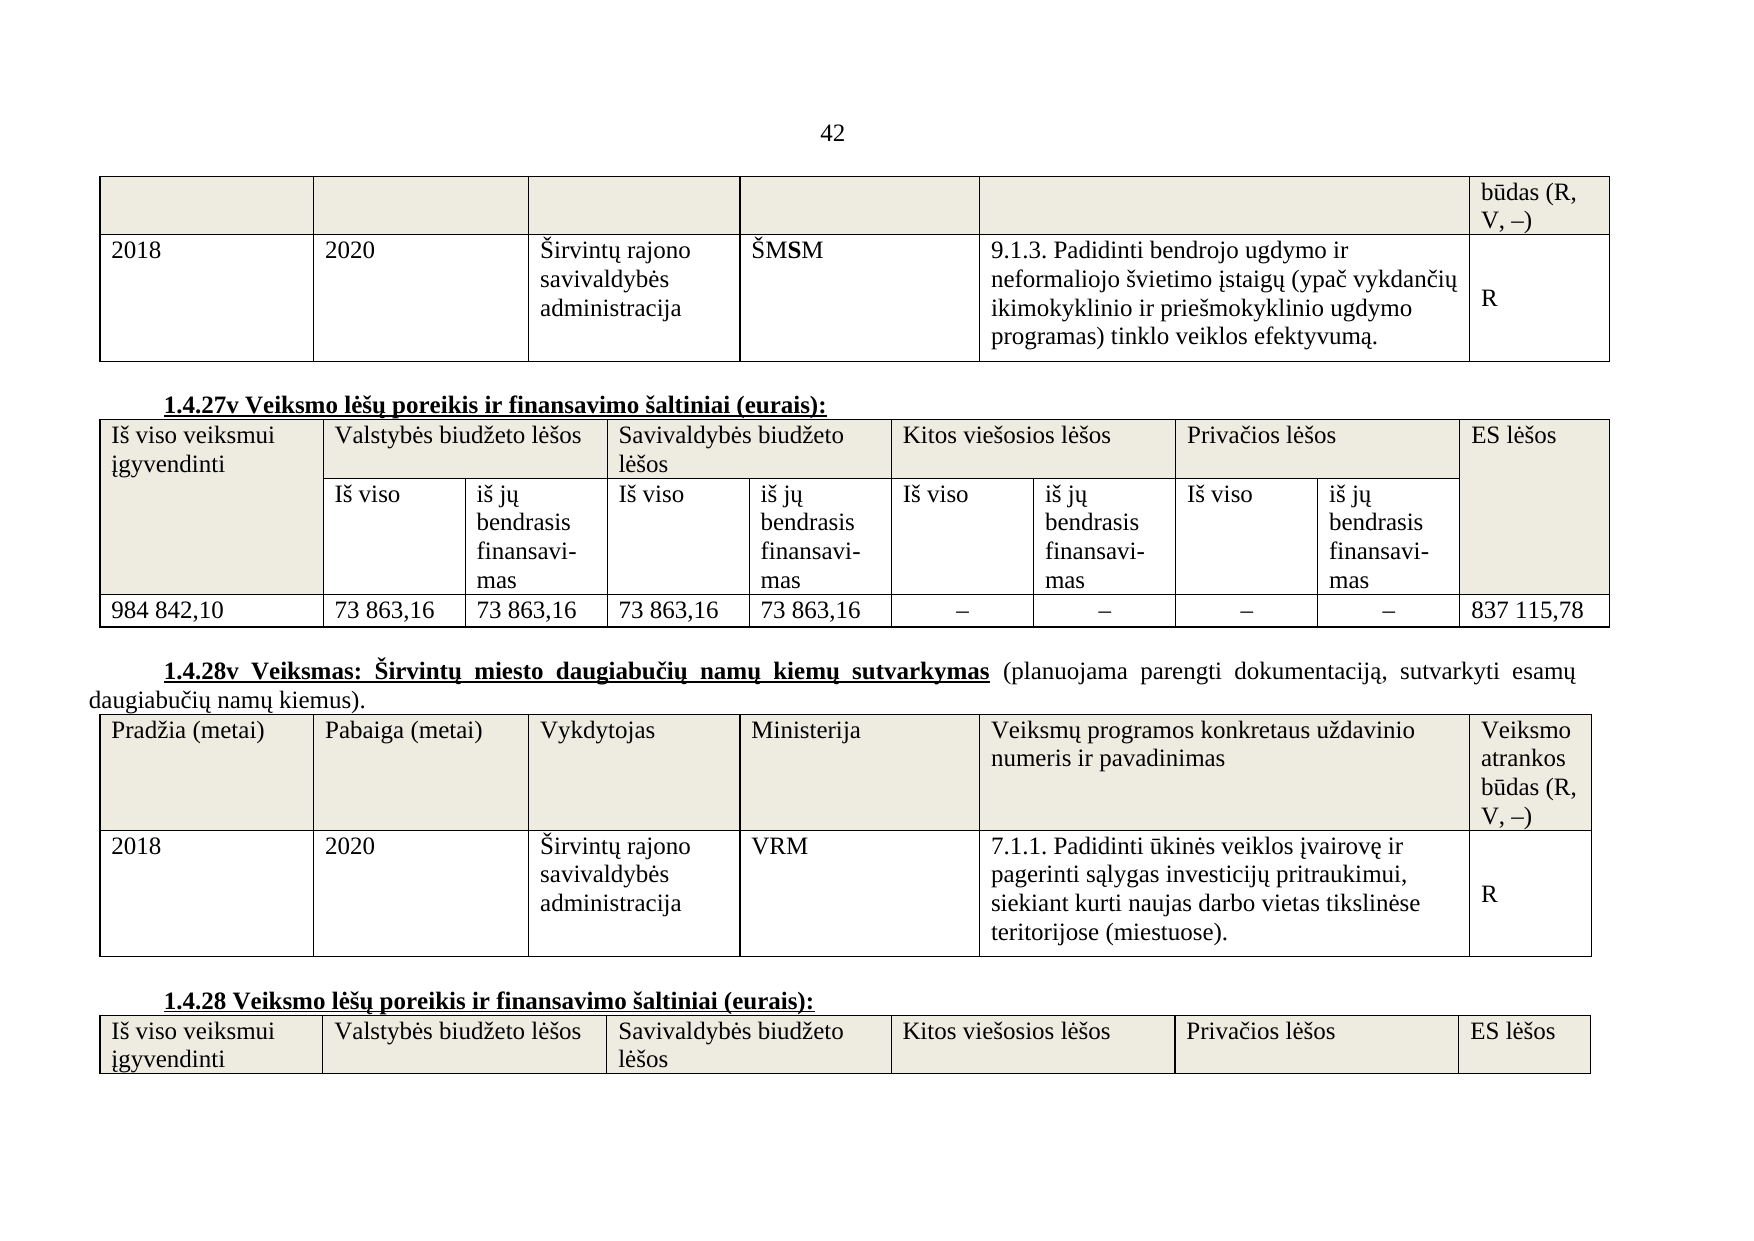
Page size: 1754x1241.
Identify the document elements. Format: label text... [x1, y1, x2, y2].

table_cell Iš viso [1176, 479, 1317, 594]
table_header Privačios lėšos [1176, 420, 1459, 478]
table_header Privačios lėšos [1176, 1016, 1458, 1073]
text 1.4.28 Veiksmo lėšų poreikis ir finansavimo šaltiniai (eurais): [89, 986, 1577, 1015]
table_cell 837 115,78 [1460, 595, 1609, 626]
table_cell VRM [741, 831, 979, 956]
table_cell 73 863,16 [608, 595, 749, 626]
table_cell 2018 [101, 235, 313, 361]
table_cell 2020 [314, 235, 528, 361]
table_header [529, 177, 739, 234]
table_cell 2020 [314, 831, 528, 956]
table_header Veiksmo atrankos būdas (R, V, –) [1470, 715, 1591, 830]
table_cell Iš viso [324, 479, 465, 594]
table_cell iš jų bendrasis finansavi- mas [1318, 479, 1459, 594]
table_header ES lėšos [1459, 1016, 1590, 1073]
table_header būdas (R, V, –) [1470, 177, 1609, 234]
table_header Valstybės biudžeto lėšos [323, 1016, 606, 1073]
table_header ES lėšos [1460, 420, 1609, 594]
table_cell 7.1.1. Padidinti ūkinės veiklos įvairovę ir pagerinti sąlygas investicijų pritraukimui, siekiant kurti naujas darbo vietas tikslinėse teritorijose (miestuose). [980, 831, 1469, 956]
table_cell – [1034, 595, 1175, 626]
table_header [314, 177, 528, 234]
table_cell 2018 [101, 831, 313, 956]
table_cell 73 863,16 [324, 595, 465, 626]
table_header Kitos viešosios lėšos [892, 1016, 1174, 1073]
table_header Iš viso veiksmui įgyvendinti [101, 420, 323, 594]
table_cell Iš viso [892, 479, 1033, 594]
table_header [741, 177, 979, 234]
table_header Pradžia (metai) [101, 715, 313, 830]
table_header Vykdytojas [529, 715, 739, 830]
table_header Savivaldybės biudžeto lėšos [607, 1016, 891, 1073]
table_cell Širvintų rajono savivaldybės administracija [529, 235, 739, 361]
table_cell Širvintų rajono savivaldybės administracija [529, 831, 739, 956]
table_header Pabaiga (metai) [314, 715, 528, 830]
table_header Valstybės biudžeto lėšos [324, 420, 607, 478]
table_cell R [1470, 235, 1609, 361]
table_cell – [1176, 595, 1317, 626]
table_cell iš jų bendrasis finansavi- mas [466, 479, 607, 594]
table_cell R [1470, 831, 1591, 956]
table_header [101, 177, 313, 234]
table_cell – [892, 595, 1033, 626]
table_cell ŠMSM [741, 235, 979, 361]
table_cell 984 842,10 [101, 595, 323, 626]
table_header Savivaldybės biudžeto lėšos [608, 420, 891, 478]
table_cell 73 863,16 [750, 595, 891, 626]
table_header [980, 177, 1469, 234]
text 1.4.28v Veiksmas: Širvintų miesto daugiabučių namų kiemų sutvarkymas (planuojama parengti dokumentaciją, sutvarkyti esamų daugiabučių namų kiemus). [89, 656, 1577, 714]
table_header Ministerija [741, 715, 979, 830]
table_cell iš jų bendrasis finansavi- mas [1034, 479, 1175, 594]
table_cell iš jų bendrasis finansavi- mas [750, 479, 891, 594]
table_header Iš viso veiksmui įgyvendinti [101, 1016, 322, 1073]
table_cell 73 863,16 [466, 595, 607, 626]
text 1.4.27v Veiksmo lėšų poreikis ir finansavimo šaltiniai (eurais): [89, 390, 1577, 419]
table_header Veiksmų programos konkretaus uždavinio numeris ir pavadinimas [980, 715, 1469, 830]
table_header Kitos viešosios lėšos [892, 420, 1175, 478]
table_cell 9.1.3. Padidinti bendrojo ugdymo ir neformaliojo švietimo įstaigų (ypač vykdančių ikimokyklinio ir priešmokyklinio ugdymo programas) tinklo veiklos efektyvumą. [980, 235, 1469, 361]
table_cell Iš viso [608, 479, 749, 594]
table_cell – [1318, 595, 1459, 626]
